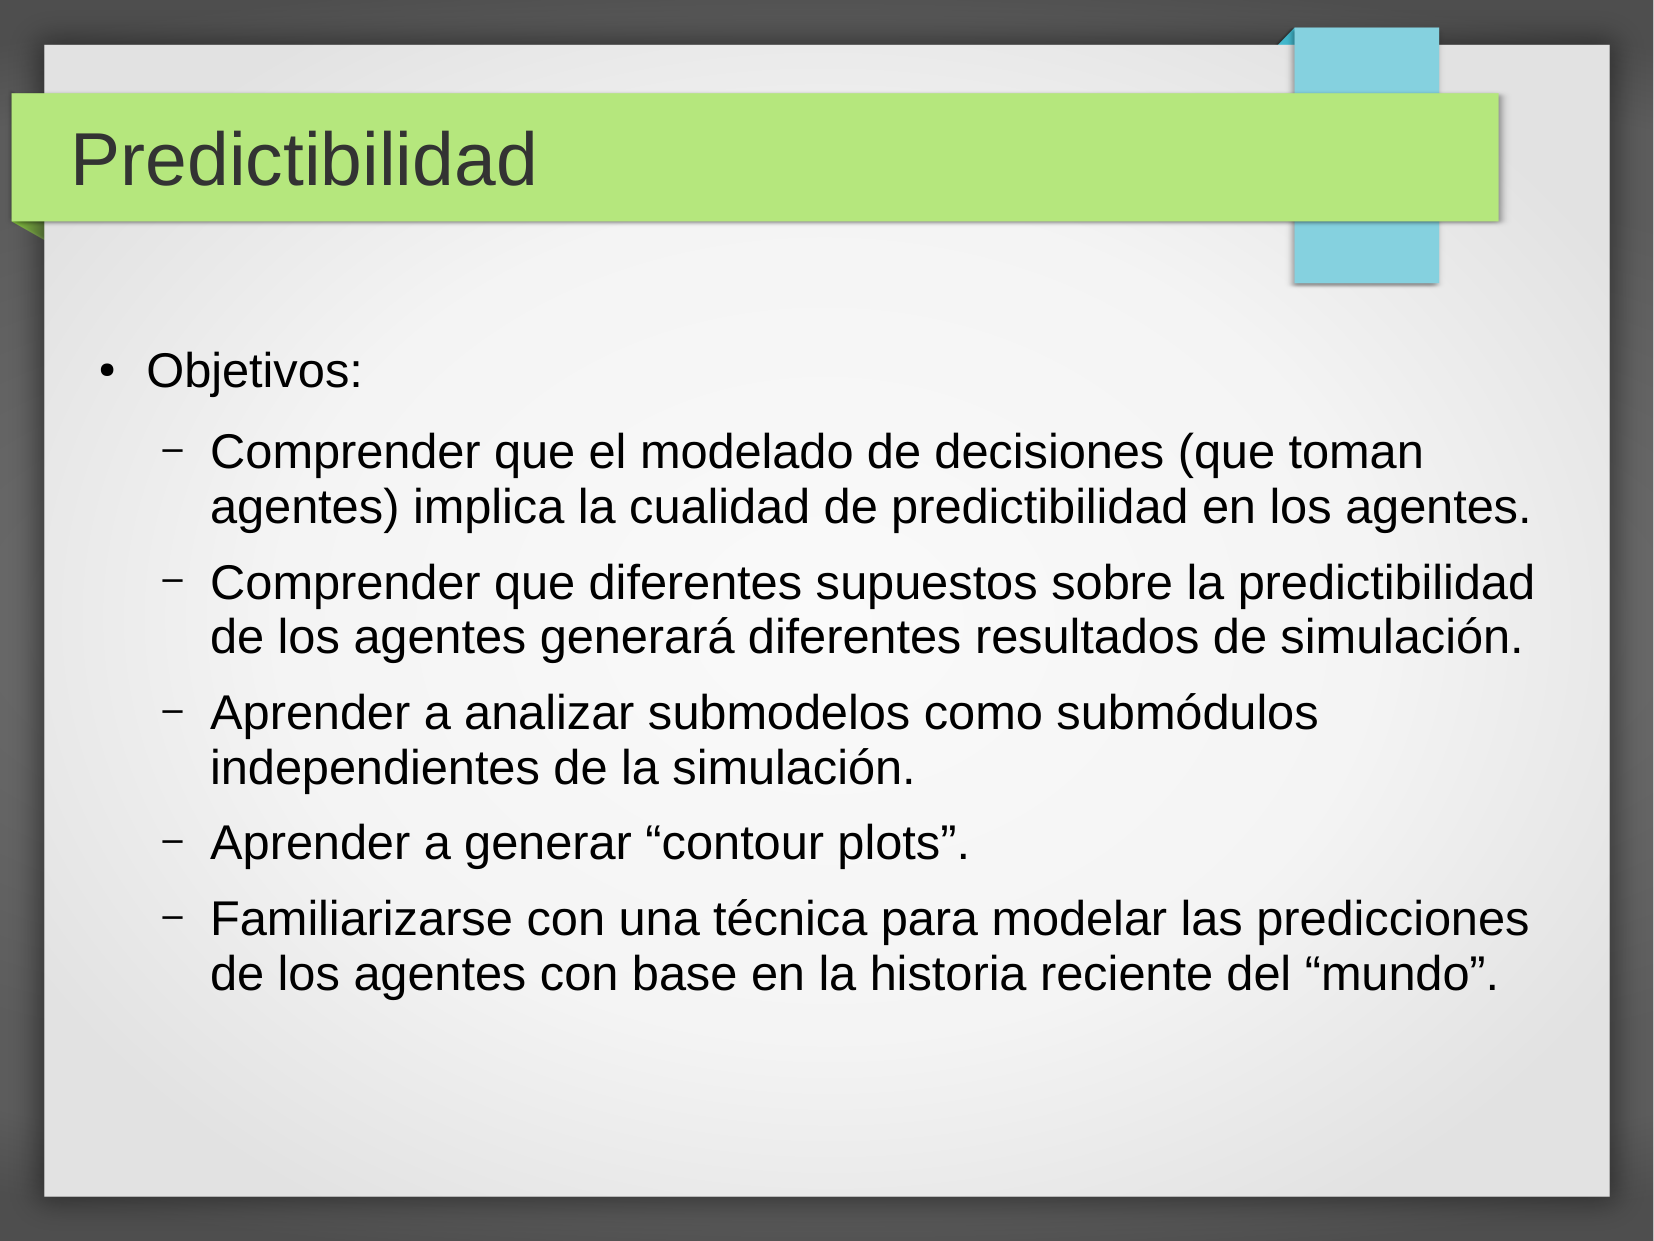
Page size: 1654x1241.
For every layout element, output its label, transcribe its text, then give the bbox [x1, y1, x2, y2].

list Objetivos: Comprender que el modelado de decisiones (que toman agentes) implica la cualidad de predictibilidad en los agentes. Comprender que diferentes supuestos sobre la predictibilidad de los agentes generará diferentes resultados de simulación. Aprender a analizar submodelos como submódulos independientes de la simulación. Aprender a generar “contour plots”. Familiarizarse con una técnica para modelar las predicciones de los agentes con base en la historia reciente del “mundo”. [82, 343, 1538, 1158]
picture [0, 0, 1654, 1241]
title Predictibilidad [70, 106, 1229, 213]
